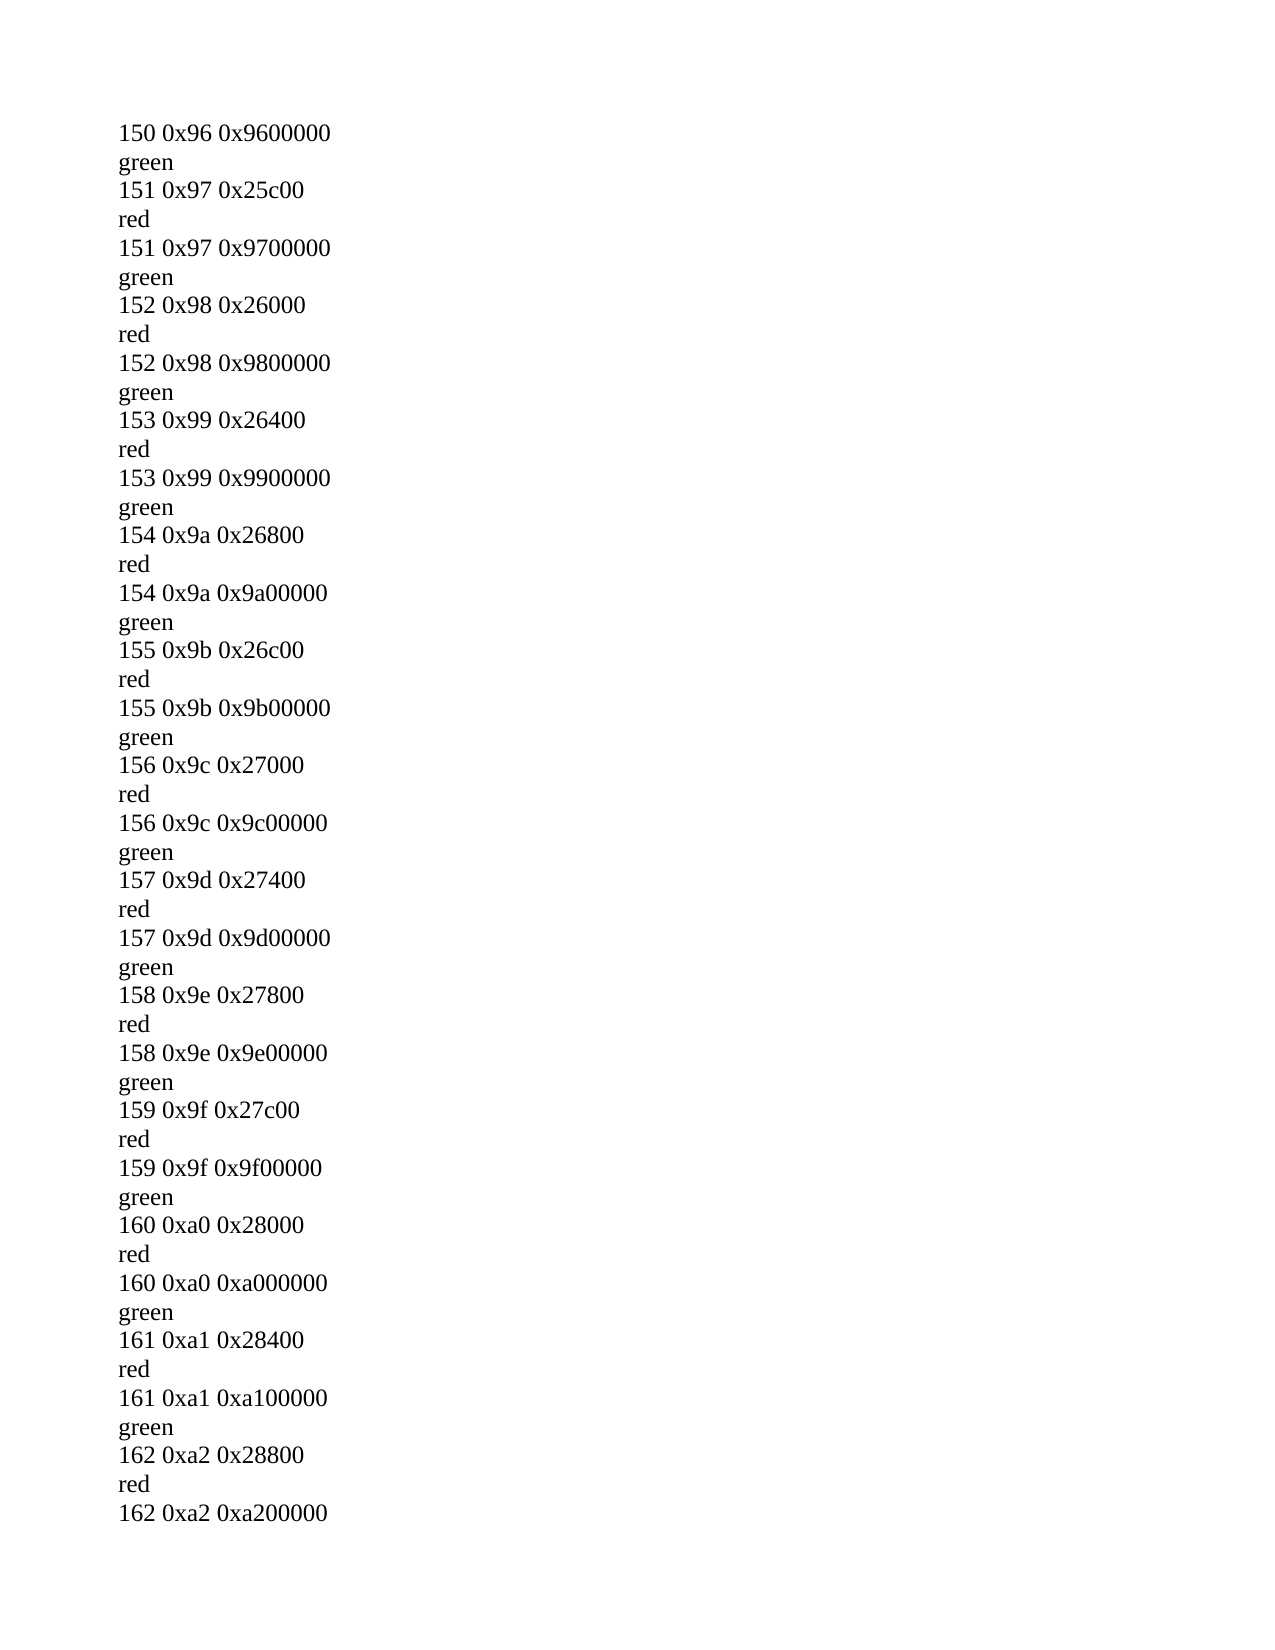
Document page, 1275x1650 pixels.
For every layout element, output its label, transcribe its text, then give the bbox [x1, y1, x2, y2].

text red [118, 1009, 1157, 1038]
text 157 0x9d 0x27400 [118, 866, 1157, 894]
text green [118, 1182, 1157, 1211]
text green [118, 1067, 1157, 1096]
text green [118, 837, 1157, 866]
text green [118, 607, 1157, 636]
text green [118, 147, 1157, 176]
text 152 0x98 0x9800000 [118, 348, 1157, 377]
text green [118, 952, 1157, 981]
text red [118, 1354, 1157, 1383]
text 155 0x9b 0x26c00 [118, 636, 1157, 664]
text 156 0x9c 0x27000 [118, 751, 1157, 779]
text green [118, 377, 1157, 406]
text red [118, 319, 1157, 348]
text red [118, 549, 1157, 578]
text 155 0x9b 0x9b00000 [118, 693, 1157, 722]
text 159 0x9f 0x27c00 [118, 1096, 1157, 1124]
text 158 0x9e 0x27800 [118, 981, 1157, 1009]
text 158 0x9e 0x9e00000 [118, 1038, 1157, 1067]
text 154 0x9a 0x26800 [118, 521, 1157, 549]
text 159 0x9f 0x9f00000 [118, 1153, 1157, 1182]
text 151 0x97 0x9700000 [118, 233, 1157, 262]
text 162 0xa2 0xa200000 [118, 1498, 1157, 1527]
text green [118, 492, 1157, 521]
text red [118, 434, 1157, 463]
text 160 0xa0 0x28000 [118, 1211, 1157, 1239]
text 150 0x96 0x9600000 [118, 118, 1157, 147]
text 161 0xa1 0xa100000 [118, 1383, 1157, 1412]
text 156 0x9c 0x9c00000 [118, 808, 1157, 837]
text red [118, 1239, 1157, 1268]
text 151 0x97 0x25c00 [118, 176, 1157, 204]
text red [118, 664, 1157, 693]
text 154 0x9a 0x9a00000 [118, 578, 1157, 607]
text 152 0x98 0x26000 [118, 291, 1157, 319]
text red [118, 1124, 1157, 1153]
text red [118, 1469, 1157, 1498]
text red [118, 779, 1157, 808]
text 162 0xa2 0x28800 [118, 1441, 1157, 1469]
text 153 0x99 0x26400 [118, 406, 1157, 434]
text red [118, 894, 1157, 923]
text 157 0x9d 0x9d00000 [118, 923, 1157, 952]
text green [118, 722, 1157, 751]
text 153 0x99 0x9900000 [118, 463, 1157, 492]
text green [118, 1297, 1157, 1326]
text 161 0xa1 0x28400 [118, 1326, 1157, 1354]
text 160 0xa0 0xa000000 [118, 1268, 1157, 1297]
text green [118, 1412, 1157, 1441]
text green [118, 262, 1157, 291]
text red [118, 204, 1157, 233]
